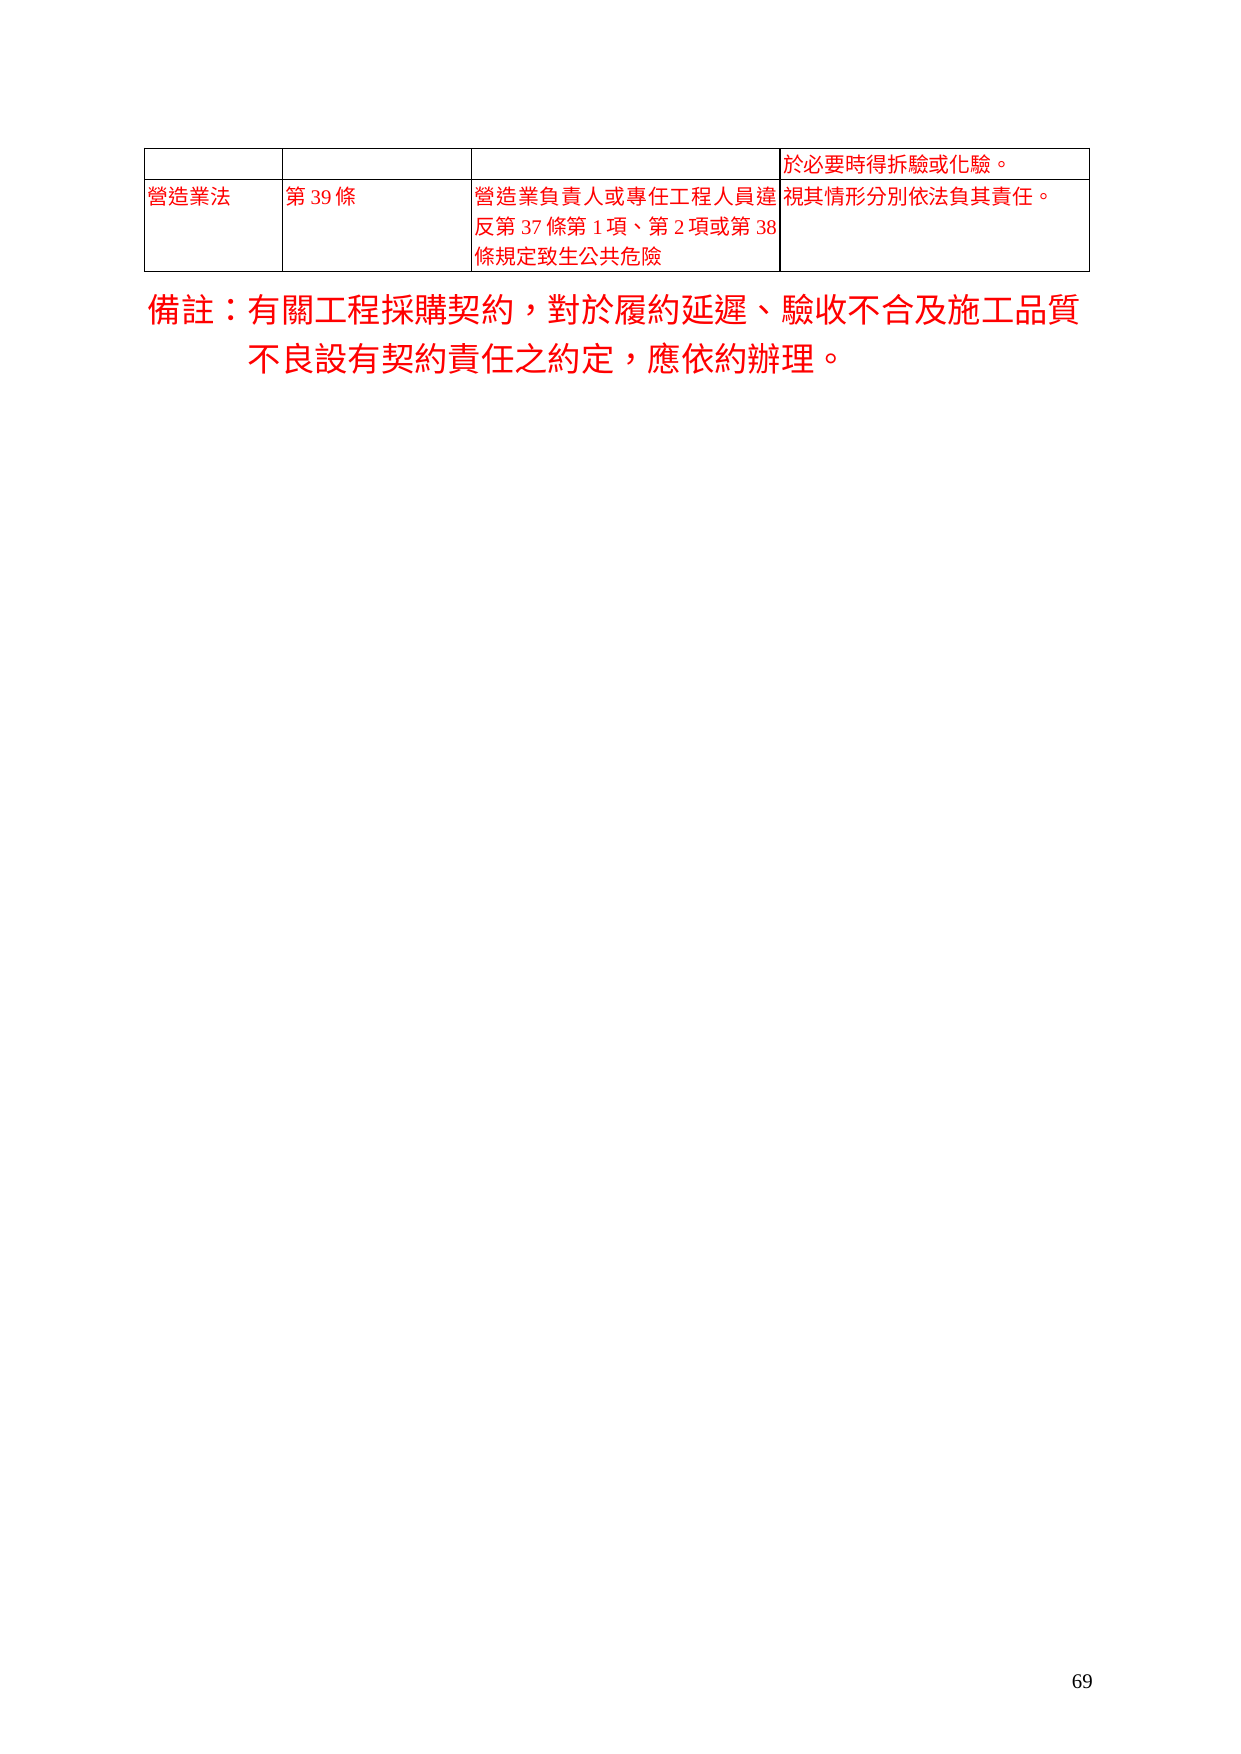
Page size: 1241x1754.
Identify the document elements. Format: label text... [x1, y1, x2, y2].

table_cell 營造業法 [145, 180, 282, 271]
text 備註：有關工程採購契約，對於履約延遲、驗收不合及施工品質不良設有契約責任之約定，應依約辦理。 [148, 284, 1092, 381]
table_cell [283, 149, 471, 179]
table_cell [145, 149, 282, 179]
table_cell 於必要時得拆驗或化驗。 [781, 149, 1089, 179]
table_cell 視其情形分別依法負其責任。 [781, 180, 1089, 271]
table_cell 營造業負責人或專任工程人員違反第37條第1項、第2項或第38條規定致生公共危險 [472, 180, 779, 271]
table_cell [472, 149, 779, 179]
table_cell 第39條 [283, 180, 471, 271]
